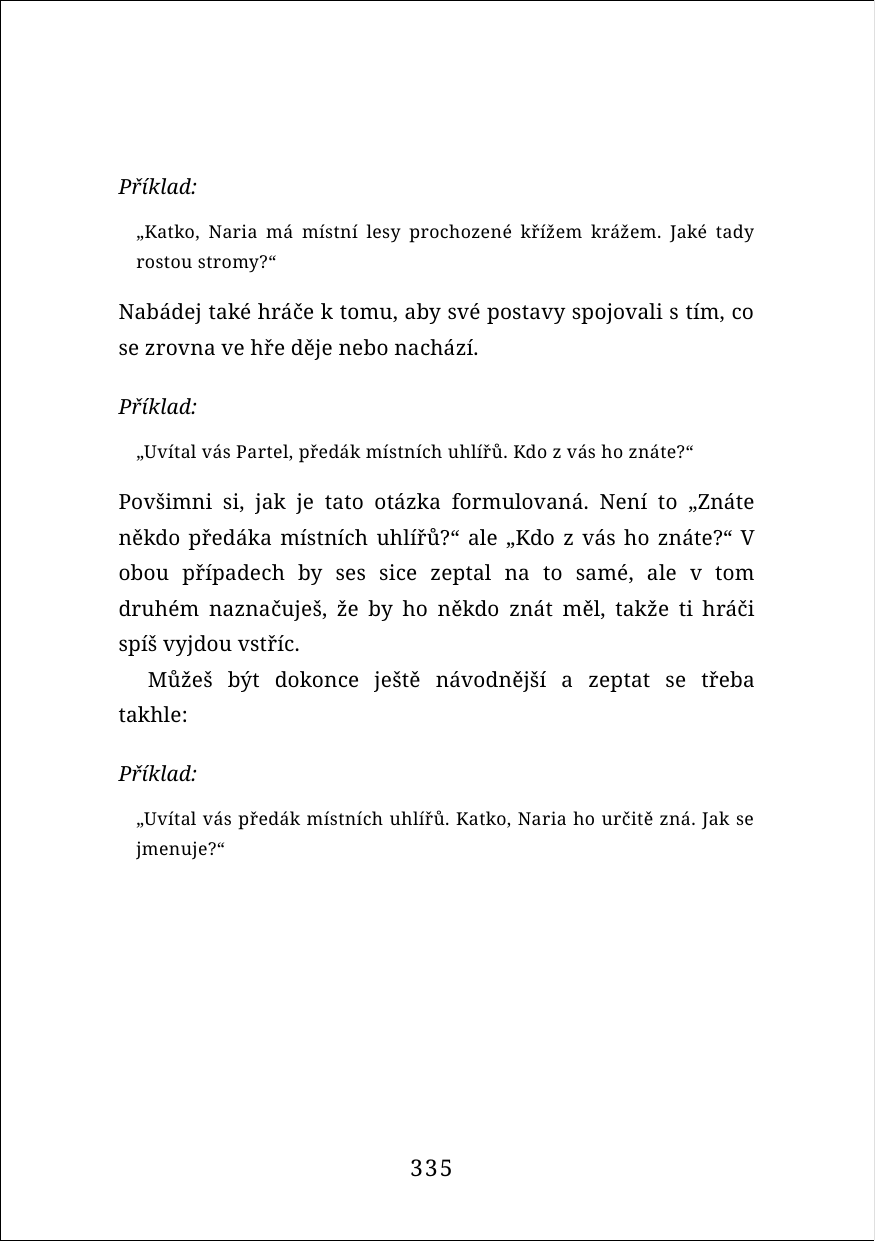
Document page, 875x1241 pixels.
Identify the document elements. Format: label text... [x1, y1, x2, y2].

text Příklad: [118, 392, 756, 420]
text „Katko, Naria má místní lesy prochozené křížem krážem. Jaké tady rostou stromy?“ [136, 219, 756, 273]
text Povšimni si, jak je tato otázka formulovaná. Není to „Znáte někdo předáka místních uhlířů?“ ale „Kdo z vás ho znáte?“ V obou případech by ses sice zeptal na to samé, ale v tom druhém naznačuješ, že by ho někdo znát měl, takže ti hráči spíš vyjdou vstříc. Můžeš být dokonce ještě návodnější a zeptat se třeba takhle: [118, 487, 756, 729]
text Nabádej také hráče k tomu, aby své postavy spojovali s tím, co se zrovna ve hře děje nebo nachází. [118, 297, 756, 361]
text „Uvítal vás Partel, předák místních uhlířů. Kdo z vás ho znáte?“ [136, 439, 756, 463]
text Příklad: [118, 172, 756, 200]
text Příklad: [118, 759, 756, 788]
text „Uvítal vás předák místních uhlířů. Katko, Naria ho určitě zná. Jak se jmenuje?“ [136, 807, 756, 861]
